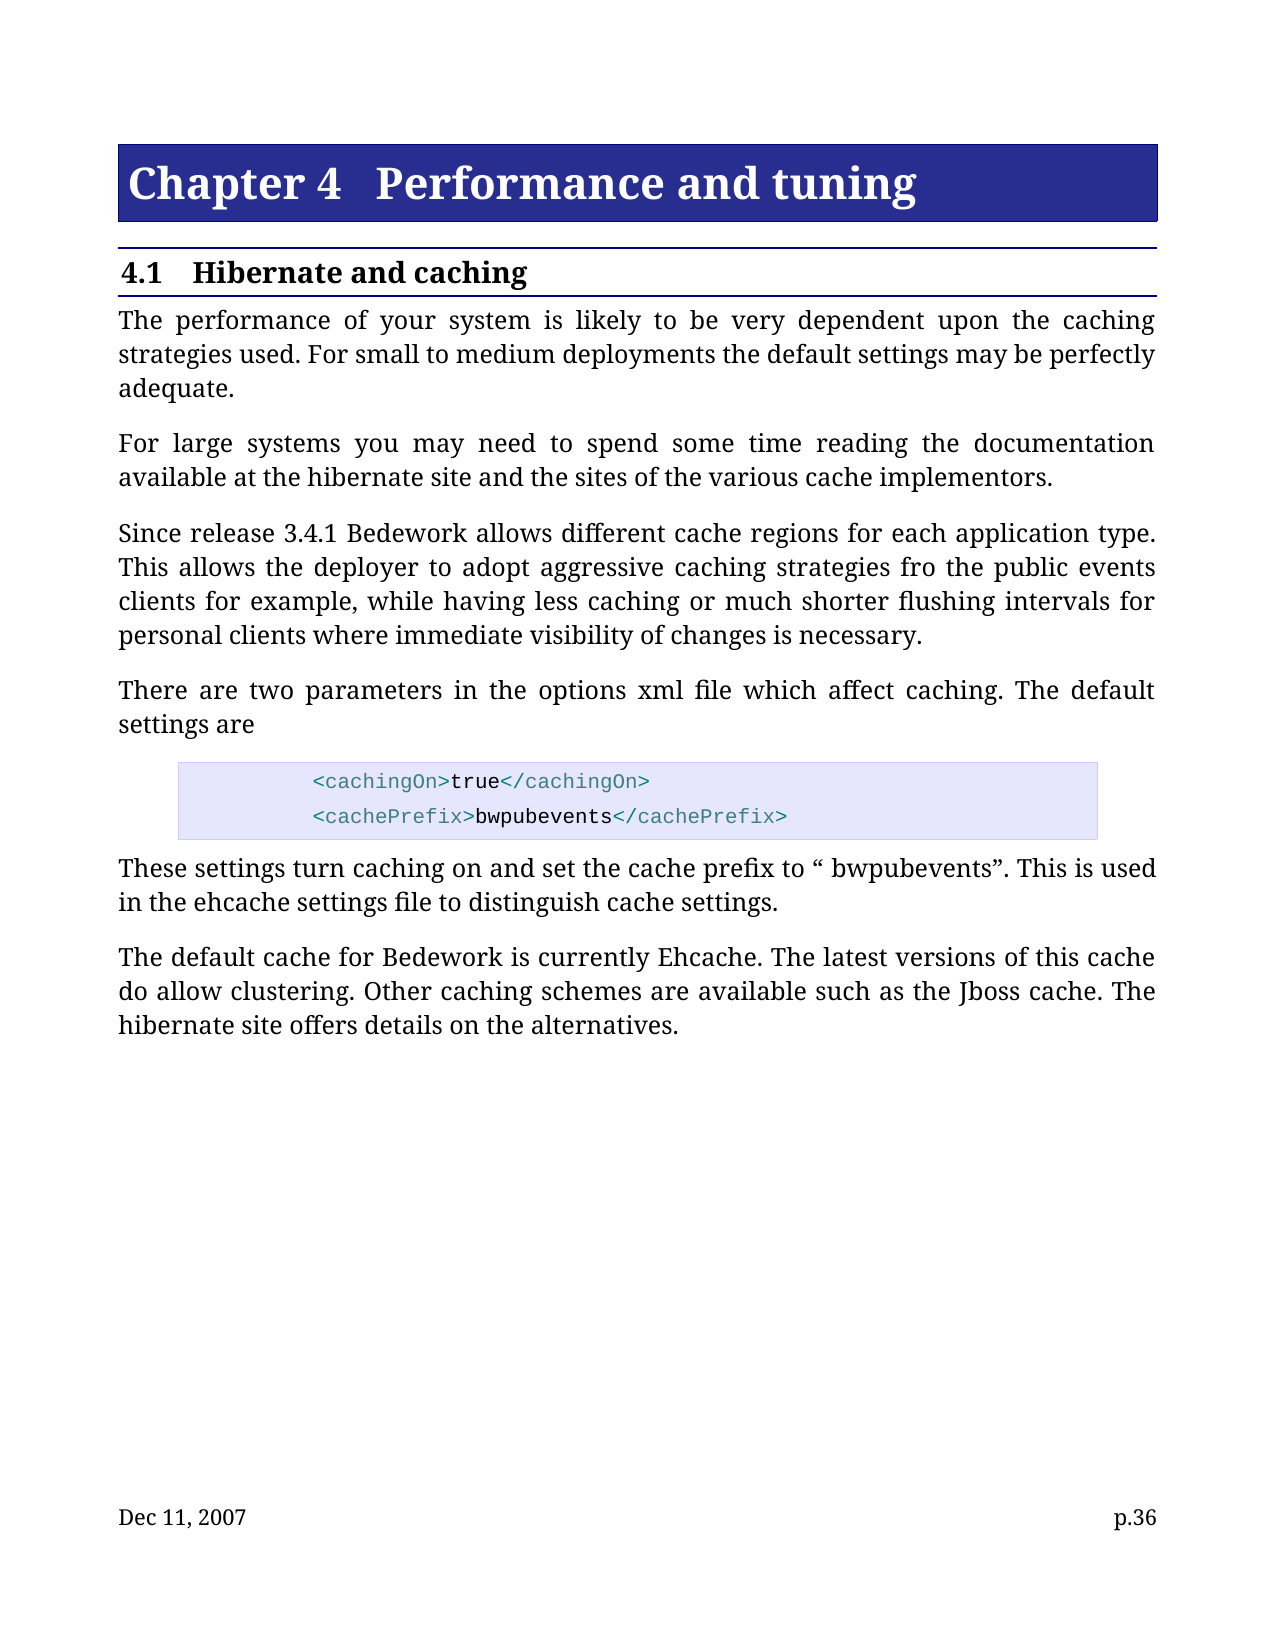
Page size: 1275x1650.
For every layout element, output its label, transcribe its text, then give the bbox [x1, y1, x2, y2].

text The performance of your system is likely to be very dependent upon the caching strategies used. For small to medium deployments the default settings may be perfectly adequate. [118, 303, 1157, 405]
subtitle Performance and tuning [119, 145, 1157, 221]
text <cachingOn>true</cachingOn> [179, 763, 1097, 794]
text <cachePrefix>bwpubevents</cachePrefix> [179, 797, 1097, 839]
subtitle Hibernate and caching [118, 249, 1157, 295]
text These settings turn caching on and set the cache prefix to “ bwpubevents”. This is used in the ehcache settings file to distinguish cache settings. [118, 851, 1157, 919]
text There are two parameters in the options xml file which affect caching. The default settings are [118, 672, 1157, 741]
text The default cache for Bedework is currently Ehcache. The latest versions of this cache do allow clustering. Other caching schemes are available such as the Jboss cache. The hibernate site offers details on the alternatives. [118, 940, 1157, 1042]
text Since release 3.4.1 Bedework allows different cache regions for each application type. This allows the deployer to adopt aggressive caching strategies fro the public events clients for example, while having less caching or much shorter flushing intervals for personal clients where immediate visibility of changes is necessary. [118, 515, 1157, 651]
text For large systems you may need to spend some time reading the documentation available at the hibernate site and the sites of the various cache implementors. [118, 426, 1157, 494]
